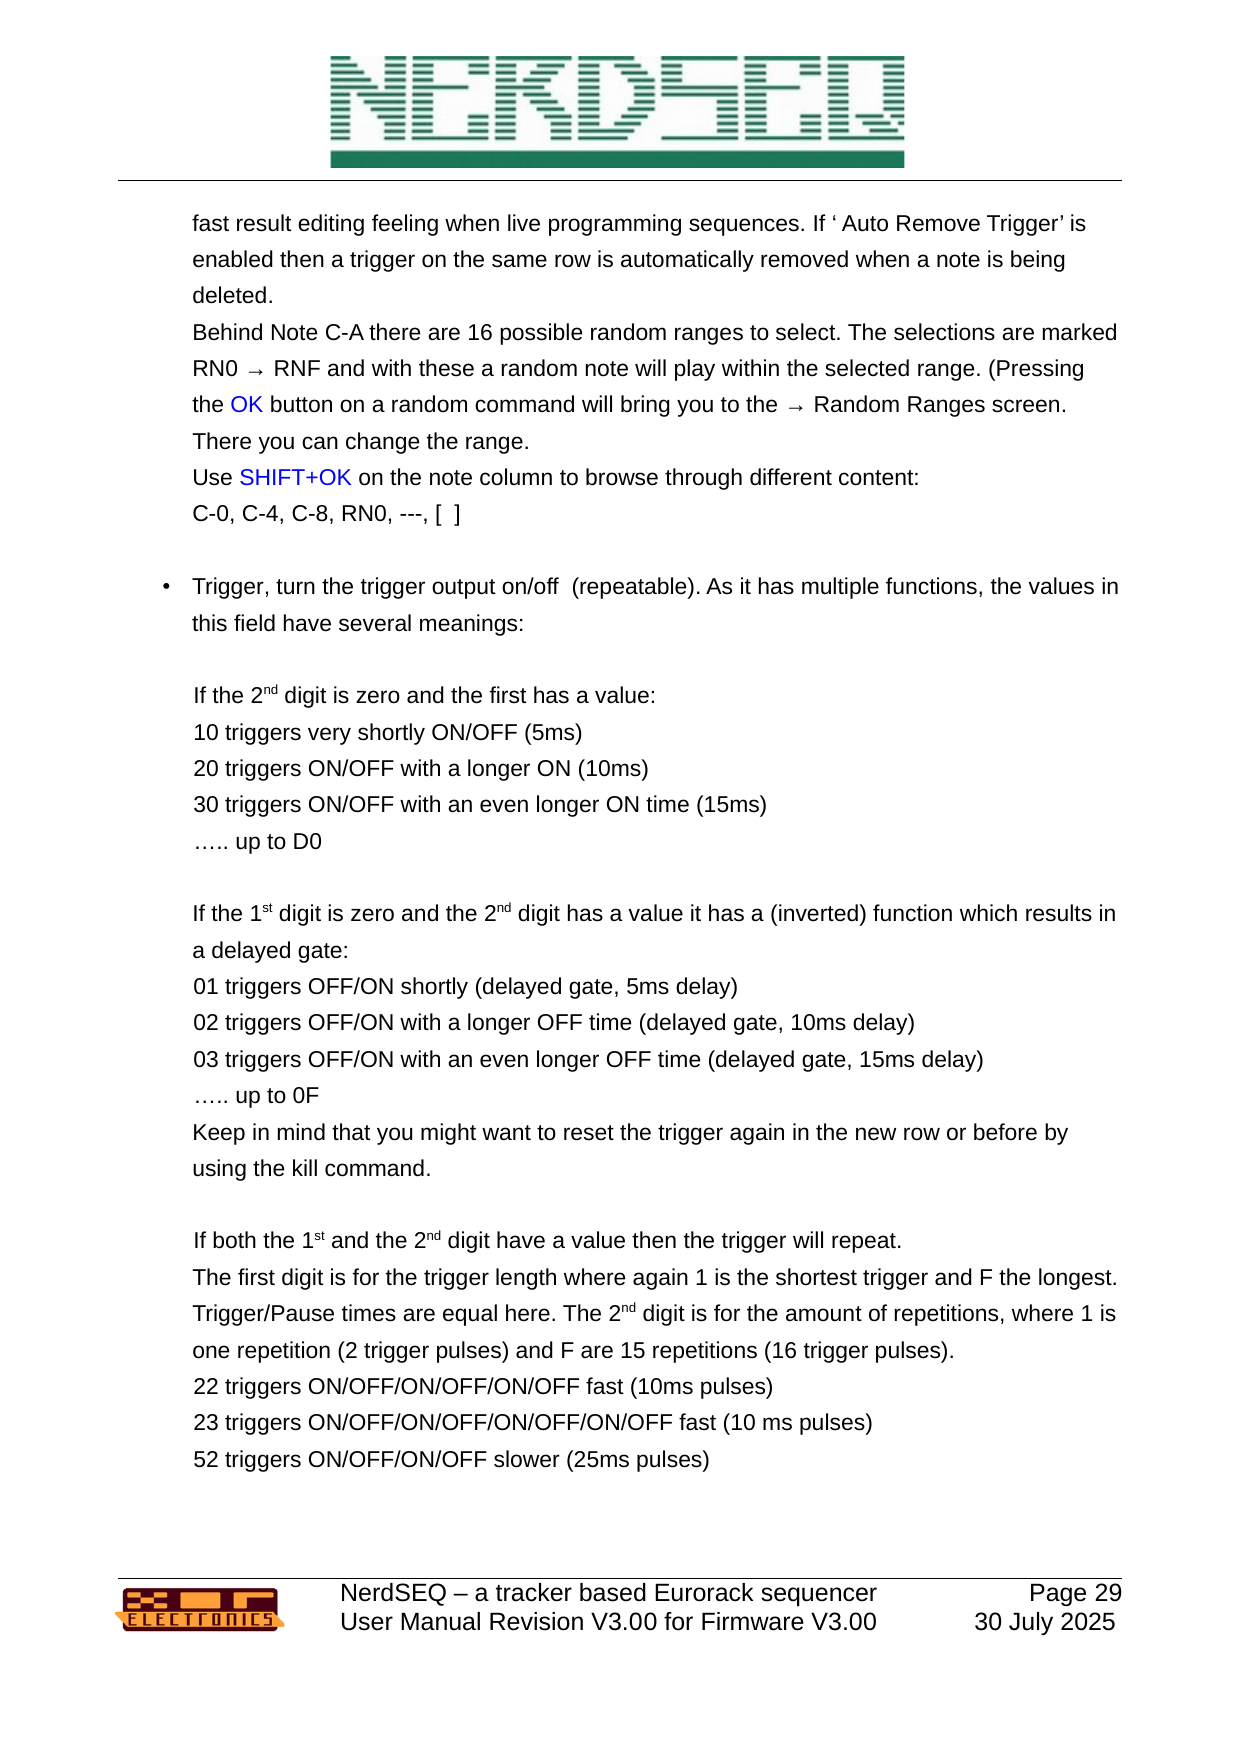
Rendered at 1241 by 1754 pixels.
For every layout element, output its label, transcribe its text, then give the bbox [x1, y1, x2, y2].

picture [330, 56, 905, 168]
text If the 2nd digit is zero and the first has a value: [118, 682, 1122, 708]
text If both the 1st and the 2nd digit have a value then the trigger will repeat. [118, 1227, 1122, 1254]
text 02 triggers OFF/ON with a longer OFF time (delayed gate, 10ms delay) [118, 1009, 1122, 1036]
text 23 triggers ON/OFF/ON/OFF/ON/OFF/ON/OFF fast (10 ms pulses) [118, 1409, 1122, 1436]
text 22 triggers ON/OFF/ON/OFF/ON/OFF fast (10ms pulses) [118, 1373, 1122, 1399]
text 03 triggers OFF/ON with an even longer OFF time (delayed gate, 15ms delay) [118, 1046, 1122, 1072]
list Trigger, turn the trigger output on/off (repeatable). As it has multiple functions, the values in this field have several meanings: [162, 573, 1122, 636]
text 52 triggers ON/OFF/ON/OFF slower (25ms pulses) [118, 1446, 1122, 1472]
text 20 triggers ON/OFF with a longer ON (10ms) [118, 755, 1122, 781]
text Keep in mind that you might want to reset the trigger again in the new row or before by using the kill command. [192, 1118, 1122, 1181]
text C-0, C-4, C-8, RN0, ---, [ ] [192, 500, 1122, 527]
text 30 triggers ON/OFF with an even longer ON time (15ms) [118, 791, 1122, 818]
text Behind Note C-A there are 16 possible random ranges to select. The selections are marked RN0 → RNF and with these a random note will play within the selected range. (Pressing the OK button on a random command will bring you to the → Random Ranges screen. There you can change the range. Use SHIFT+OK on the note column to browse through different content: [192, 319, 1122, 490]
picture [115, 1584, 285, 1634]
text 01 triggers OFF/ON shortly (delayed gate, 5ms delay) [118, 973, 1122, 999]
text The first digit is for the trigger length where again 1 is the shortest trigger and F the longest. Trigger/Pause times are equal here. The 2nd digit is for the amount of repetitions, where 1 is one repetition (2 trigger pulses) and F are 15 repetitions (16 trigger pulses). [192, 1264, 1122, 1363]
text If the 1st digit is zero and the 2nd digit has a value it has a (inverted) function which results in a delayed gate: [192, 900, 1122, 963]
text fast result editing feeling when live programming sequences. If ‘ Auto Remove Trigger’ is enabled then a trigger on the same row is automatically removed when a note is being deleted. [192, 209, 1122, 309]
text 10 triggers very shortly ON/OFF (5ms) [118, 718, 1122, 745]
text ….. up to 0F [118, 1082, 1122, 1108]
text ….. up to D0 [118, 828, 1122, 854]
